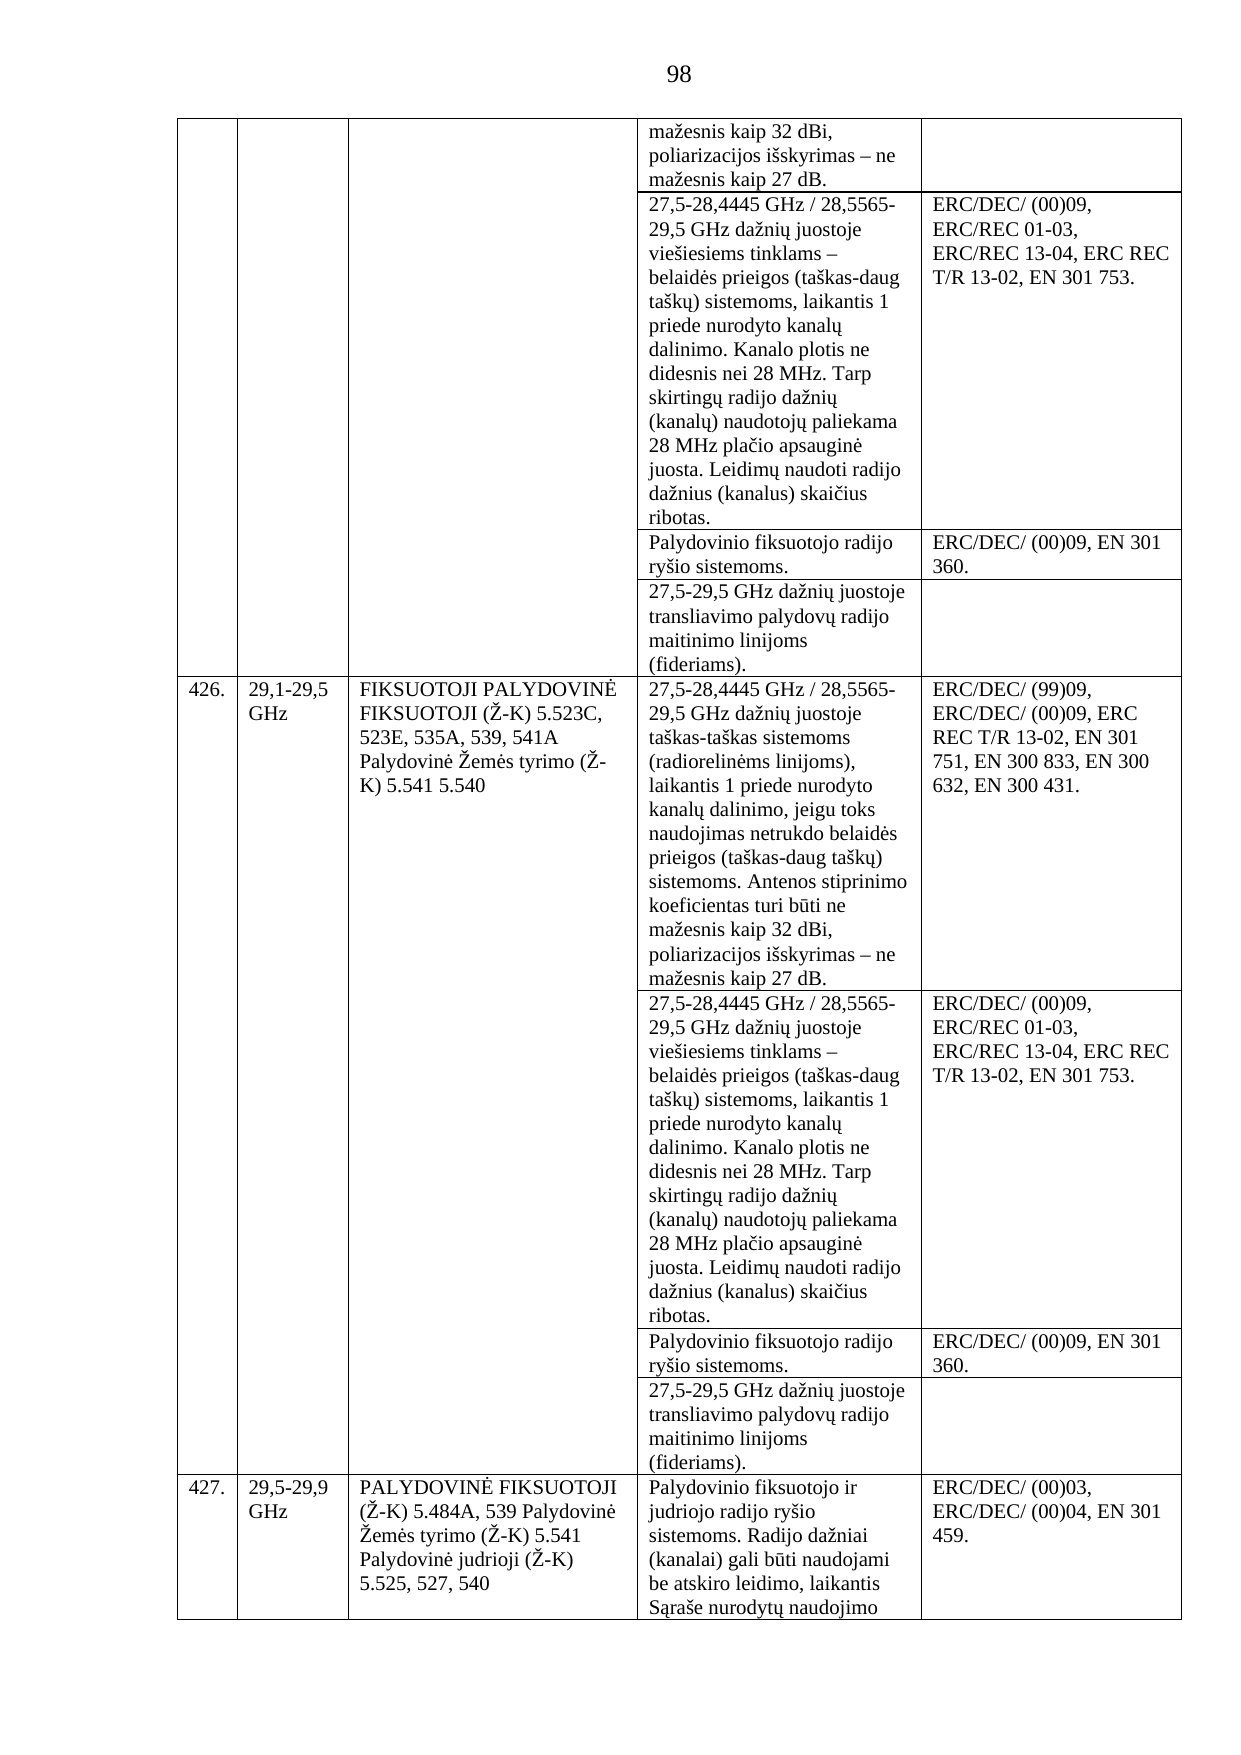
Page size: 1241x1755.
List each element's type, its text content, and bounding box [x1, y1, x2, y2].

table_cell 27,5-29,5 GHz dažnių juostoje transliavimo palydovų radijo maitinimo linijoms (fideriams). [638, 580, 921, 676]
table_cell 426. [178, 677, 237, 1474]
table_cell [922, 119, 1181, 191]
table_cell PALYDOVINĖ FIKSUOTOJI (Ž-K) 5.484A, 539 Palydovinė Žemės tyrimo (Ž-K) 5.541 Palydovinė judrioji (Ž-K) 5.525, 527, 540 [349, 1475, 637, 1619]
table_cell ERC/DEC/ (00)09, EN 301 360. [922, 1329, 1181, 1377]
table_cell ERC/DEC/ (00)09, ERC/REC 01-03, ERC/REC 13-04, ERC REC T/R 13-02, EN 301 753. [922, 193, 1181, 529]
table_cell ERC/DEC/ (99)09, ERC/DEC/ (00)09, ERC REC T/R 13-02, EN 301 751, EN 300 833, EN 300 632, EN 300 431. [922, 677, 1181, 989]
table_cell [349, 119, 637, 676]
table_cell 427. [178, 1475, 237, 1619]
table_cell ERC/DEC/ (00)09, EN 301 360. [922, 530, 1181, 578]
table_cell 29,5-29,9 GHz [238, 1475, 348, 1619]
table_cell [178, 119, 237, 676]
table_cell Palydovinio fiksuotojo radijo ryšio sistemoms. [638, 1329, 921, 1377]
table_cell ERC/DEC/ (00)03, ERC/DEC/ (00)04, EN 301 459. [922, 1475, 1181, 1619]
table_cell Palydovinio fiksuotojo ir judriojo radijo ryšio sistemoms. Radijo dažniai (kanalai) gali būti naudojami be atskiro leidimo, laikantis Sąraše nurodytų naudojimo [638, 1475, 921, 1619]
table_cell [922, 1378, 1181, 1474]
table_cell Palydovinio fiksuotojo radijo ryšio sistemoms. [638, 530, 921, 578]
table_cell [922, 580, 1181, 676]
table_cell FIKSUOTOJI PALYDOVINĖ FIKSUOTOJI (Ž-K) 5.523C, 523E, 535A, 539, 541A Palydovinė Žemės tyrimo (Ž-K) 5.541 5.540 [349, 677, 637, 1474]
table_cell 27,5-29,5 GHz dažnių juostoje transliavimo palydovų radijo maitinimo linijoms (fideriams). [638, 1378, 921, 1474]
table_cell 27,5-28,4445 GHz / 28,5565-29,5 GHz dažnių juostoje viešiesiems tinklams – belaidės prieigos (taškas-daug taškų) sistemoms, laikantis 1 priede nurodyto kanalų dalinimo. Kanalo plotis ne didesnis nei 28 MHz. Tarp skirtingų radijo dažnių (kanalų) naudotojų paliekama 28 MHz plačio apsauginė juosta. Leidimų naudoti radijo dažnius (kanalus) skaičius ribotas. [638, 991, 921, 1327]
table_cell ERC/DEC/ (00)09, ERC/REC 01-03, ERC/REC 13-04, ERC REC T/R 13-02, EN 301 753. [922, 991, 1181, 1327]
table_cell 29,1-29,5 GHz [238, 677, 348, 1474]
table_cell 27,5-28,4445 GHz / 28,5565-29,5 GHz dažnių juostoje viešiesiems tinklams – belaidės prieigos (taškas-daug taškų) sistemoms, laikantis 1 priede nurodyto kanalų dalinimo. Kanalo plotis ne didesnis nei 28 MHz. Tarp skirtingų radijo dažnių (kanalų) naudotojų paliekama 28 MHz plačio apsauginė juosta. Leidimų naudoti radijo dažnius (kanalus) skaičius ribotas. [638, 193, 921, 529]
table_cell mažesnis kaip 32 dBi, poliarizacijos išskyrimas – ne mažesnis kaip 27 dB. [638, 119, 921, 191]
table_cell 27,5-28,4445 GHz / 28,5565-29,5 GHz dažnių juostoje taškas-taškas sistemoms (radiorelinėms linijoms), laikantis 1 priede nurodyto kanalų dalinimo, jeigu toks naudojimas netrukdo belaidės prieigos (taškas-daug taškų) sistemoms. Antenos stiprinimo koeficientas turi būti ne mažesnis kaip 32 dBi, poliarizacijos išskyrimas – ne mažesnis kaip 27 dB. [638, 677, 921, 989]
table_cell [238, 119, 348, 676]
